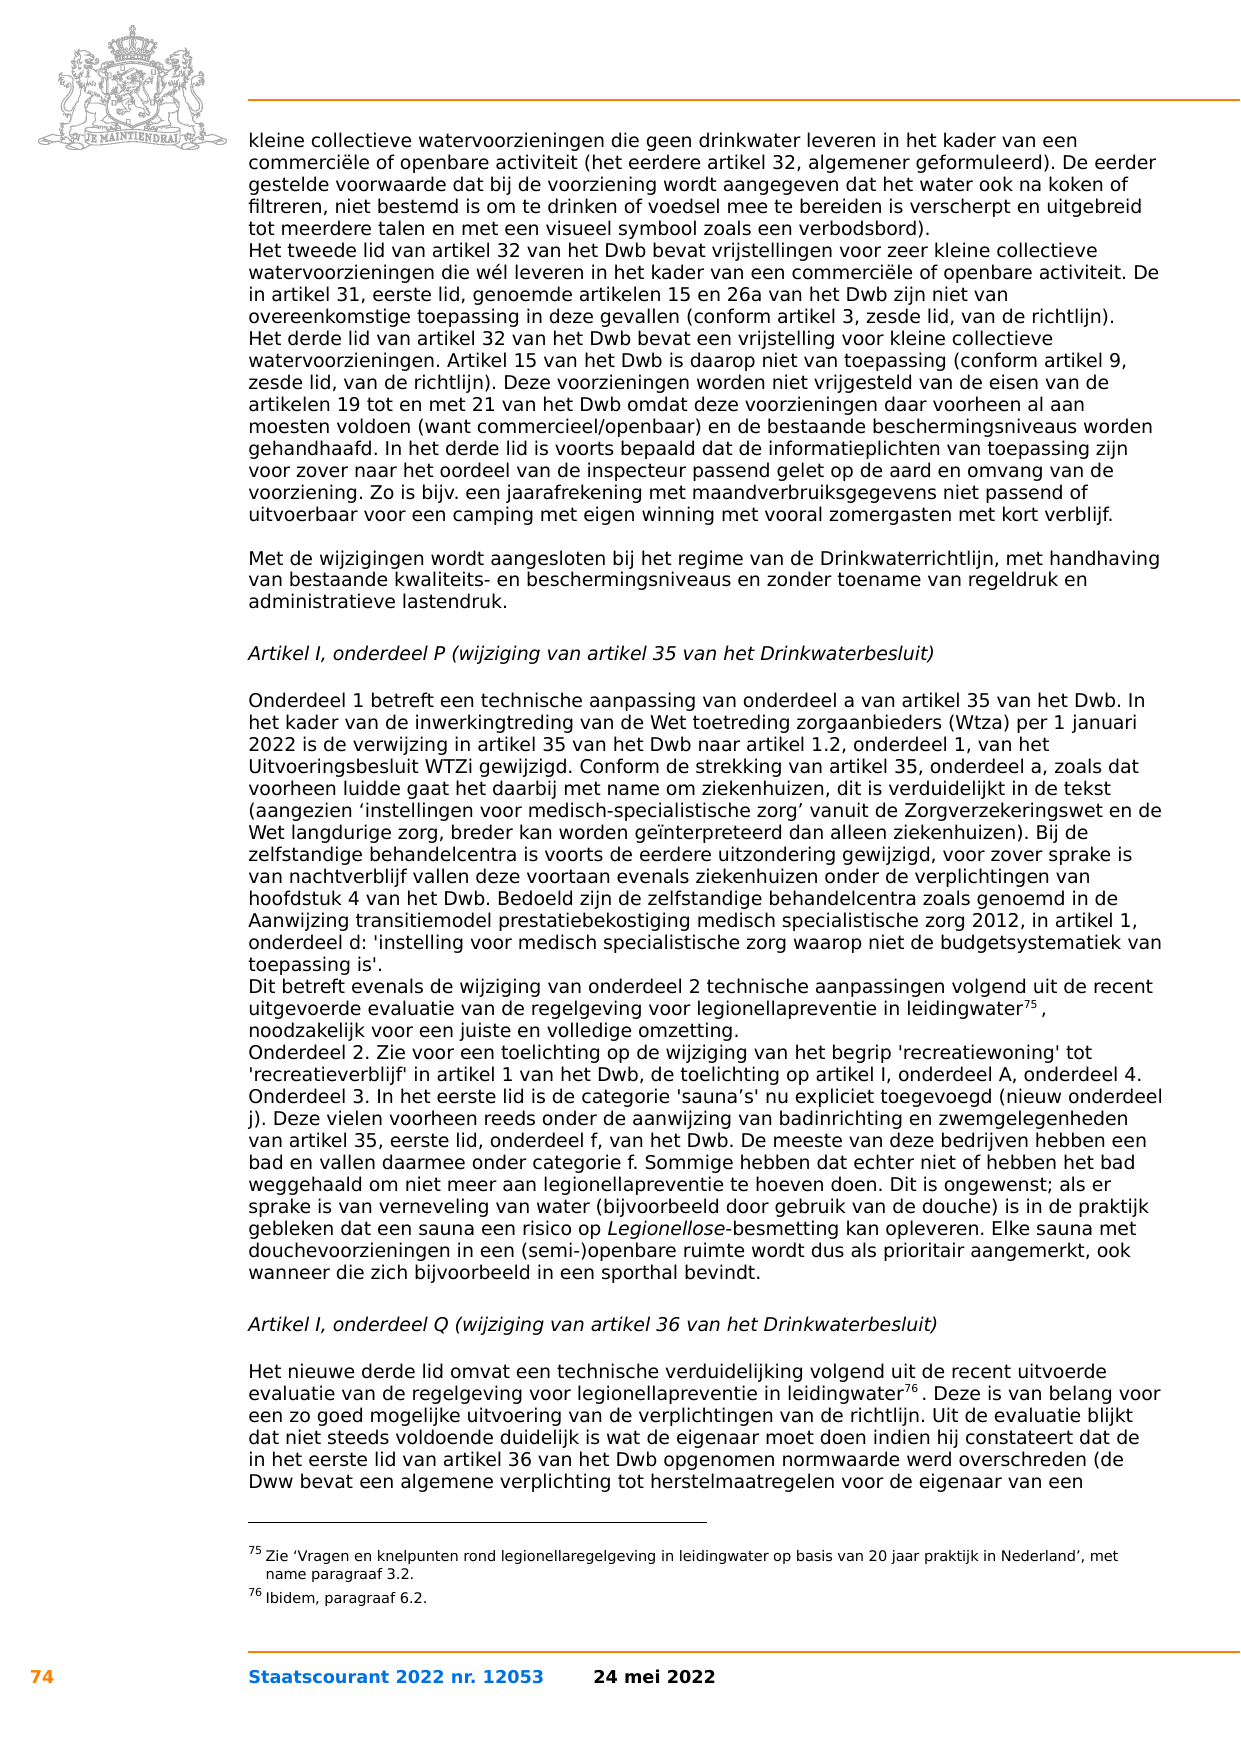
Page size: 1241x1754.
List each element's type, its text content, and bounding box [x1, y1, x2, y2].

text Zie ‘Vragen en knelpunten rond legionellaregelgeving in leidingwater op basis van 20 jaar praktijk in Nederland’, met name paragraaf 3.2. [248, 1544, 1163, 1583]
text Onderdeel 2. Zie voor een toelichting op de wijziging van het begrip 'recreatiewoning' tot 'recreatieverblijf' in artikel 1 van het Dwb, de toelichting op artikel I, onderdeel A, onderdeel 4. [248, 1042, 1163, 1086]
text Onderdeel 1 betreft een technische aanpassing van onderdeel a van artikel 35 van het Dwb. In het kader van de inwerkingtreding van de Wet toetreding zorgaanbieders (Wtza) per 1 januari 2022 is de verwijzing in artikel 35 van het Dwb naar artikel 1.2, onderdeel 1, van het Uitvoeringsbesluit WTZi gewijzigd. Conform de strekking van artikel 35, onderdeel a, zoals dat voorheen luidde gaat het daarbij met name om ziekenhuizen, dit is verduidelijkt in de tekst (aangezien ‘instellingen voor medisch-specialistische zorg’ vanuit de Zorgverzekeringswet en de Wet langdurige zorg, breder kan worden geïnterpreteerd dan alleen ziekenhuizen). Bij de zelfstandige behandelcentra is voorts de eerdere uitzondering gewijzigd, voor zover sprake is van nachtverblijf vallen deze voortaan evenals ziekenhuizen onder de verplichtingen van hoofdstuk 4 van het Dwb. Bedoeld zijn de zelfstandige behandelcentra zoals genoemd in de Aanwijzing transitiemodel prestatiebekostiging medisch specialistische zorg 2012, in artikel 1, onderdeel d: 'instelling voor medisch specialistische zorg waarop niet de budgetsystematiek van toepassing is'. [248, 690, 1163, 976]
text Dit betreft evenals de wijziging van onderdeel 2 technische aanpassingen volgend uit de recent uitgevoerde evaluatie van de regelgeving voor legionellapreventie in leidingwater, noodzakelijk voor een juiste en volledige omzetting. [248, 976, 1163, 1042]
text kleine collectieve watervoorzieningen die geen drinkwater leveren in het kader van een commerciële of openbare activiteit (het eerdere artikel 32, algemener geformuleerd). De eerder gestelde voorwaarde dat bij de voorziening wordt aangegeven dat het water ook na koken of filtreren, niet bestemd is om te drinken of voedsel mee te bereiden is verscherpt en uitgebreid tot meerdere talen en met een visueel symbool zoals een verbodsbord). [248, 130, 1163, 240]
subtitle Artikel I, onderdeel Q (wijziging van artikel 36 van het Drinkwaterbesluit) [248, 1314, 1163, 1336]
text Met de wijzigingen wordt aangesloten bij het regime van de Drinkwaterrichtlijn, met handhaving van bestaande kwaliteits- en beschermingsniveaus en zonder toename van regeldruk en administratieve lastendruk. [248, 547, 1163, 613]
subtitle Artikel I, onderdeel P (wijziging van artikel 35 van het Drinkwaterbesluit) [248, 643, 1163, 665]
text Onderdeel 3. In het eerste lid is de categorie 'sauna’s' nu expliciet toegevoegd (nieuw onderdeel j). Deze vielen voorheen reeds onder de aanwijzing van badinrichting en zwemgelegenheden van artikel 35, eerste lid, onderdeel f, van het Dwb. De meeste van deze bedrijven hebben een bad en vallen daarmee onder categorie f. Sommige hebben dat echter niet of hebben het bad weggehaald om niet meer aan legionellapreventie te hoeven doen. Dit is ongewenst; als er sprake is van verneveling van water (bijvoorbeeld door gebruik van de douche) is in de praktijk gebleken dat een sauna een risico op Legionellose-besmetting kan opleveren. Elke sauna met douchevoorzieningen in een (semi-)openbare ruimte wordt dus als prioritair aangemerkt, ook wanneer die zich bijvoorbeeld in een sporthal bevindt. [248, 1086, 1163, 1284]
text Ibidem, paragraaf 6.2. [248, 1586, 1163, 1608]
text Het tweede lid van artikel 32 van het Dwb bevat vrijstellingen voor zeer kleine collectieve watervoorzieningen die wél leveren in het kader van een commerciële of openbare activiteit. De in artikel 31, eerste lid, genoemde artikelen 15 en 26a van het Dwb zijn niet van overeenkomstige toepassing in deze gevallen (conform artikel 3, zesde lid, van de richtlijn). [248, 240, 1163, 328]
picture [38, 25, 227, 150]
text Het nieuwe derde lid omvat een technische verduidelijking volgend uit de recent uitvoerde evaluatie van de regelgeving voor legionellapreventie in leidingwater. Deze is van belang voor een zo goed mogelijke uitvoering van de verplichtingen van de richtlijn. Uit de evaluatie blijkt dat niet steeds voldoende duidelijk is wat de eigenaar moet doen indien hij constateert dat de in het eerste lid van artikel 36 van het Dwb opgenomen normwaarde werd overschreden (de Dww bevat een algemene verplichting tot herstelmaatregelen voor de eigenaar van een [248, 1361, 1163, 1493]
text Het derde lid van artikel 32 van het Dwb bevat een vrijstelling voor kleine collectieve watervoorzieningen. Artikel 15 van het Dwb is daarop niet van toepassing (conform artikel 9, zesde lid, van de richtlijn). Deze voorzieningen worden niet vrijgesteld van de eisen van de artikelen 19 tot en met 21 van het Dwb omdat deze voorzieningen daar voorheen al aan moesten voldoen (want commercieel/openbaar) en de bestaande beschermingsniveaus worden gehandhaafd. In het derde lid is voorts bepaald dat de informatieplichten van toepassing zijn voor zover naar het oordeel van de inspecteur passend gelet op de aard en omvang van de voorziening. Zo is bijv. een jaarafrekening met maandverbruiksgegevens niet passend of uitvoerbaar voor een camping met eigen winning met vooral zomergasten met kort verblijf. [248, 328, 1163, 526]
